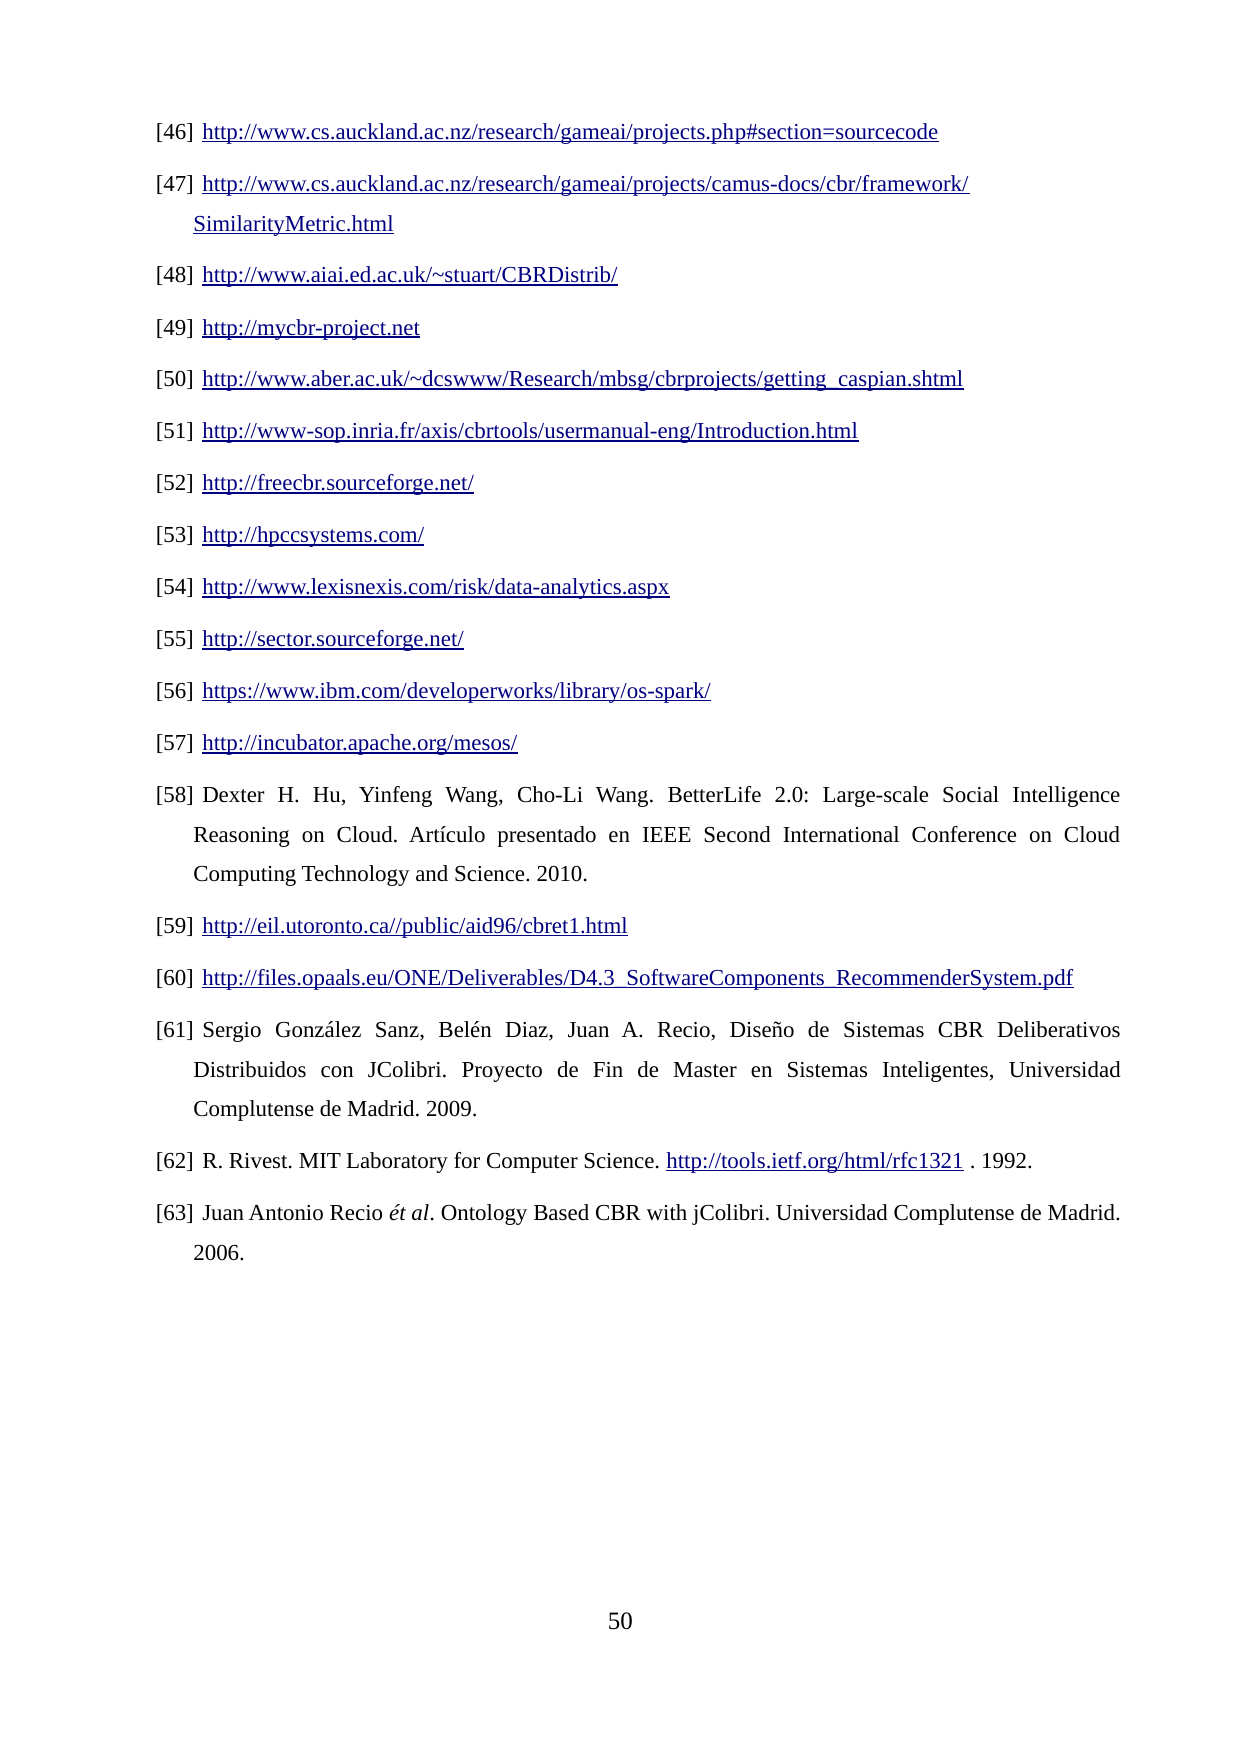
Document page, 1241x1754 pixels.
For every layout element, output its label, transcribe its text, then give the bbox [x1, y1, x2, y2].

list http://freecbr.sourceforge.net/ [156, 469, 1122, 496]
list http://sector.sourceforge.net/ [156, 625, 1122, 652]
list Juan Antonio Recio ét al. Ontology Based CBR with jColibri. Universidad Complutense de Madrid. 2006. [156, 1199, 1122, 1265]
list http://mycbr-project.net [156, 313, 1122, 340]
list http://www.cs.auckland.ac.nz/research/gameai/projects.php#section=sourcecode [156, 118, 1122, 144]
list http://www.lexisnexis.com/risk/data-analytics.aspx [156, 573, 1122, 600]
list R. Rivest. MIT Laboratory for Computer Science. http://tools.ietf.org/html/rfc1321 . 1992. [156, 1147, 1122, 1173]
list Dexter H. Hu, Yinfeng Wang, Cho-Li Wang. BetterLife 2.0: Large-scale Social Intelligence Reasoning on Cloud. Artículo presentado en IEEE Second International Conference on Cloud Computing Technology and Science. 2010. [156, 781, 1122, 887]
list Sergio González Sanz, Belén Diaz, Juan A. Recio, Diseño de Sistemas CBR Deliberativos Distribuidos con JColibri. Proyecto de Fin de Master en Sistemas Inteligentes, Universidad Complutense de Madrid. 2009. [156, 1016, 1122, 1122]
list http://incubator.apache.org/mesos/ [156, 729, 1122, 756]
list https://www.ibm.com/developerworks/library/os-spark/ [156, 677, 1122, 704]
list http://files.opaals.eu/ONE/Deliverables/D4.3_SoftwareComponents_RecommenderSystem.pdf [156, 964, 1122, 991]
list http://www-sop.inria.fr/axis/cbrtools/usermanual-eng/Introduction.html [156, 417, 1122, 444]
list http://www.aiai.ed.ac.uk/~stuart/CBRDistrib/ [156, 262, 1122, 288]
list http://www.cs.auckland.ac.nz/research/gameai/projects/camus-docs/cbr/framework/SimilarityMetric.html [156, 170, 1122, 236]
list http://eil.utoronto.ca//public/aid96/cbret1.html [156, 912, 1122, 939]
list http://hpccsystems.com/ [156, 521, 1122, 548]
list http://www.aber.ac.uk/~dcswww/Research/mbsg/cbrprojects/getting_caspian.shtml [156, 366, 1122, 392]
